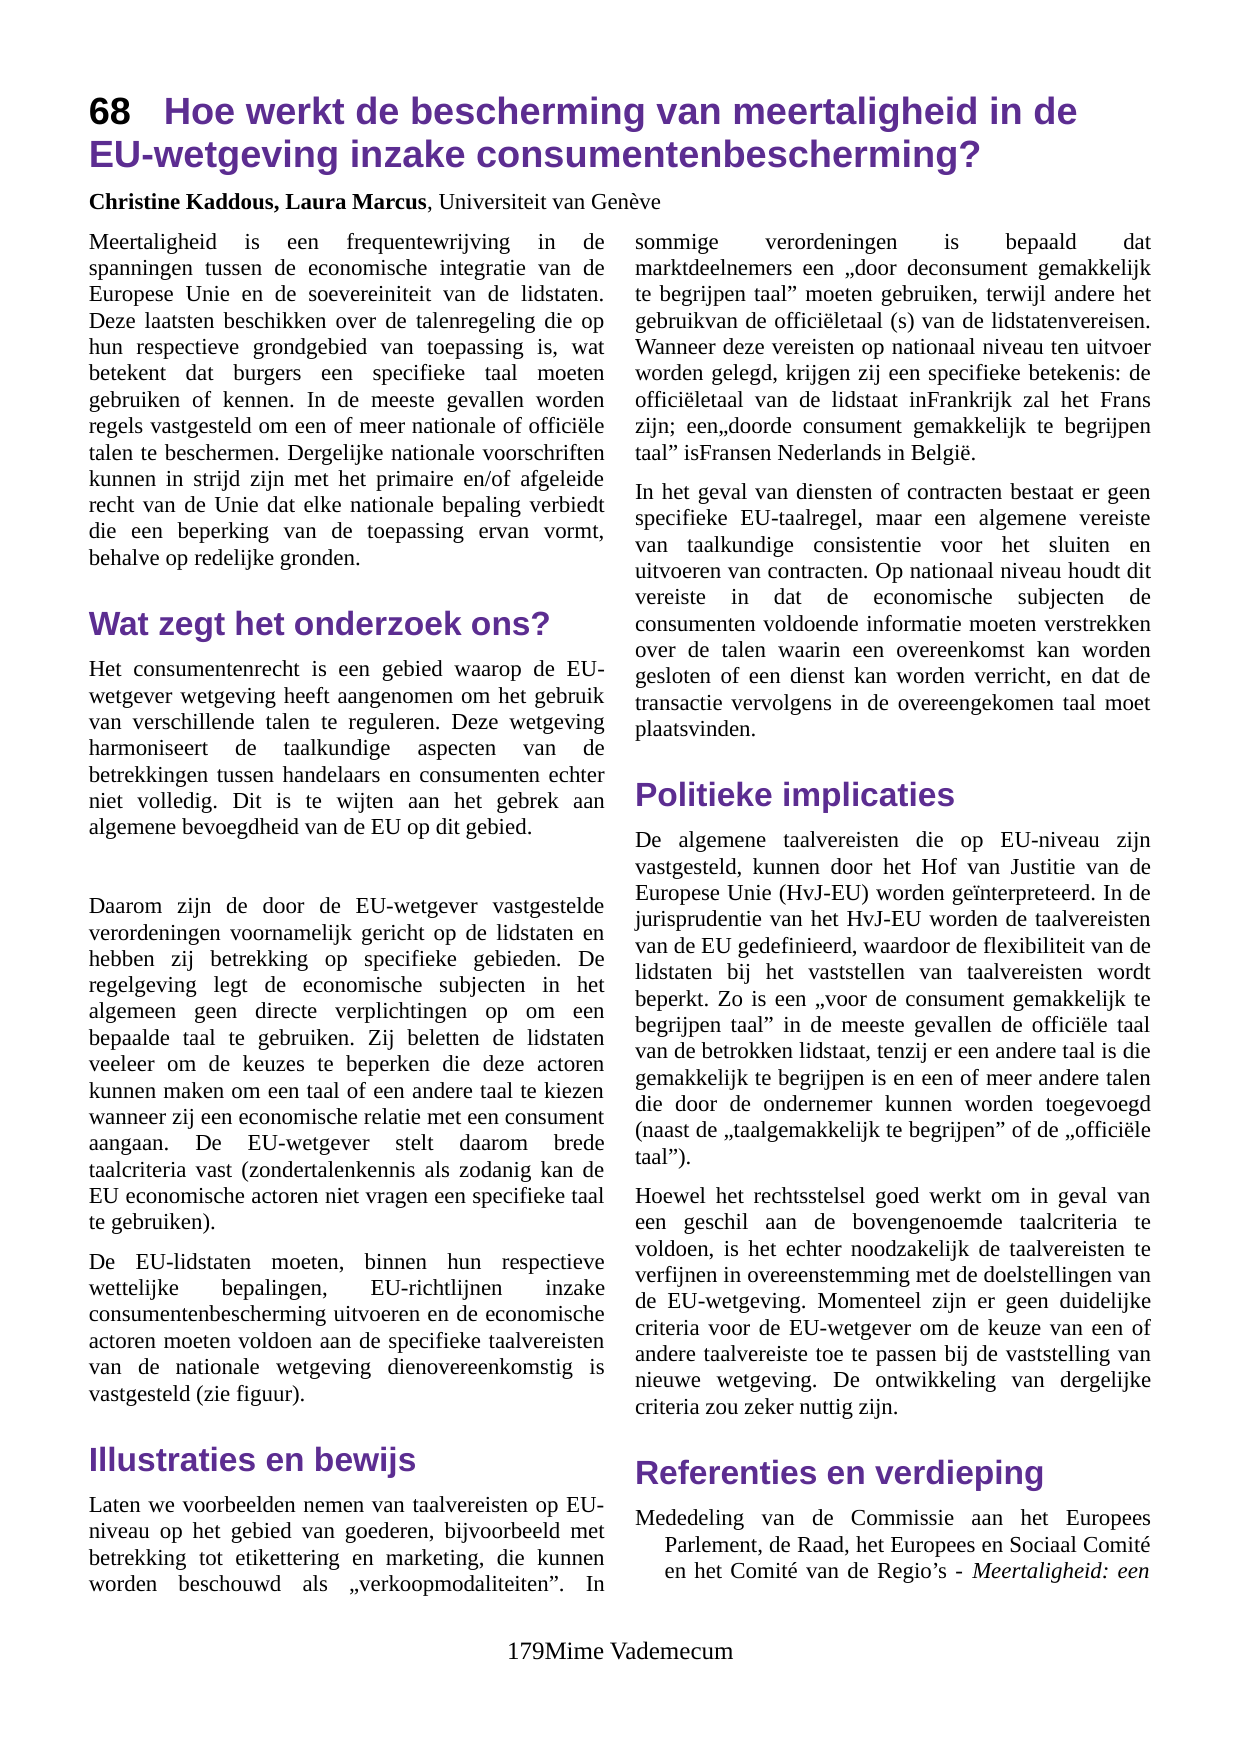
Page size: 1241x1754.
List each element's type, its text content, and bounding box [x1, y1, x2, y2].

subtitle Hoe werkt de bescherming van meertaligheid in de EU-wetgeving inzake consumentenbescherming? [88, 88, 1152, 176]
text De EU-lidstaten moeten, binnen hun respectieve wettelijke bepalingen, EU-richtlijnen inzake consumentenbescherming uitvoeren en de economische actoren moeten voldoen aan de specifieke taalvereisten van de nationale wetgeving dienovereenkomstig is vastgesteld (zie figuur). [88, 1248, 605, 1406]
subtitle Referenties en verdieping [635, 1453, 1152, 1492]
text Mededeling van de Commissie aan het Europees Parlement, de Raad, het Europees en Sociaal Comité en het Comité van de Regio’s - Meertaligheid: een [635, 1504, 1152, 1583]
text Meertaligheid is een frequentewrijving in de spanningen tussen de economische integratie van de Europese Unie en de soevereiniteit van de lidstaten. Deze laatsten beschikken over de talenregeling die op hun respectieve grondgebied van toepassing is, wat betekent dat burgers een specifieke taal moeten gebruiken of kennen. In de meeste gevallen worden regels vastgesteld om een of meer nationale of officiële talen te beschermen. Dergelijke nationale voorschriften kunnen in strijd zijn met het primaire en/of afgeleide recht van de Unie dat elke nationale bepaling verbiedt die een beperking van de toepassing ervan vormt, behalve op redelijke gronden. [88, 228, 605, 570]
text Christine Kaddous, Laura Marcus, Universiteit van Genève [88, 188, 1152, 215]
subtitle Illustraties en bewijs [88, 1440, 605, 1478]
text Daarom zijn de door de EU-wetgever vastgestelde verordeningen voornamelijk gericht op de lidstaten en hebben zij betrekking op specifieke gebieden. De regelgeving legt de economische subjecten in het algemeen geen directe verplichtingen op om een bepaalde taal te gebruiken. Zij beletten de lidstaten veeleer om de keuzes te beperken die deze actoren kunnen maken om een taal of een andere taal te kiezen wanneer zij een economische relatie met een consument aangaan. De EU-wetgever stelt daarom brede taalcriteria vast (zondertalenkennis als zodanig kan de EU economische actoren niet vragen een specifieke taal te gebruiken). [88, 892, 605, 1235]
subtitle Politieke implicaties [635, 775, 1152, 814]
text In het geval van diensten of contracten bestaat er geen specifieke EU-taalregel, maar een algemene vereiste van taalkundige consistentie voor het sluiten en uitvoeren van contracten. Op nationaal niveau houdt dit vereiste in dat de economische subjecten de consumenten voldoende informatie moeten verstrekken over de talen waarin een overeenkomst kan worden gesloten of een dienst kan worden verricht, en dat de transactie vervolgens in de overeengekomen taal moet plaatsvinden. [635, 478, 1152, 741]
text Hoewel het rechtsstelsel goed werkt om in geval van een geschil aan de bovengenoemde taalcriteria te voldoen, is het echter noodzakelijk de taalvereisten te verfijnen in overeenstemming met de doelstellingen van de EU-wetgeving. Momenteel zijn er geen duidelijke criteria voor de EU-wetgever om de keuze van een of andere taalvereiste toe te passen bij de vaststelling van nieuwe wetgeving. De ontwikkeling van dergelijke criteria zou zeker nuttig zijn. [635, 1182, 1152, 1419]
subtitle Wat zegt het onderzoek ons? [88, 604, 605, 643]
text Laten we voorbeelden nemen van taalvereisten op EU-niveau op het gebied van goederen, bijvoorbeeld met betrekking tot etikettering en marketing, die kunnen worden beschouwd als „verkoopmodaliteiten”. In [88, 1491, 605, 1596]
text De algemene taalvereisten die op EU-niveau zijn vastgesteld, kunnen door het Hof van Justitie van de Europese Unie (HvJ-EU) worden geïnterpreteerd. In de jurisprudentie van het HvJ-EU worden de taalvereisten van de EU gedefinieerd, waardoor de flexibiliteit van de lidstaten bij het vaststellen van taalvereisten wordt beperkt. Zo is een „voor de consument gemakkelijk te begrijpen taal” in de meeste gevallen de officiële taal van de betrokken lidstaat, tenzij er een andere taal is die gemakkelijk te begrijpen is en een of meer andere talen die door de ondernemer kunnen worden toegevoegd (naast de „taalgemakkelijk te begrijpen” of de „officiële taal”). [635, 826, 1152, 1169]
text Het consumentenrecht is een gebied waarop de EU-wetgever wetgeving heeft aangenomen om het gebruik van verschillende talen te reguleren. Deze wetgeving harmoniseert de taalkundige aspecten van de betrekkingen tussen handelaars en consumenten echter niet volledig. Dit is te wijten aan het gebrek aan algemene bevoegdheid van de EU op dit gebied. [88, 655, 605, 840]
text sommige verordeningen is bepaald dat marktdeelnemers een „door deconsument gemakkelijk te begrijpen taal” moeten gebruiken, terwijl andere het gebruikvan de officiëletaal (s) van de lidstatenvereisen. Wanneer deze vereisten op nationaal niveau ten uitvoer worden gelegd, krijgen zij een specifieke betekenis: de officiëletaal van de lidstaat inFrankrijk zal het Frans zijn; een„doorde consument gemakkelijk te begrijpen taal” isFransen Nederlands in België. [635, 228, 1152, 465]
